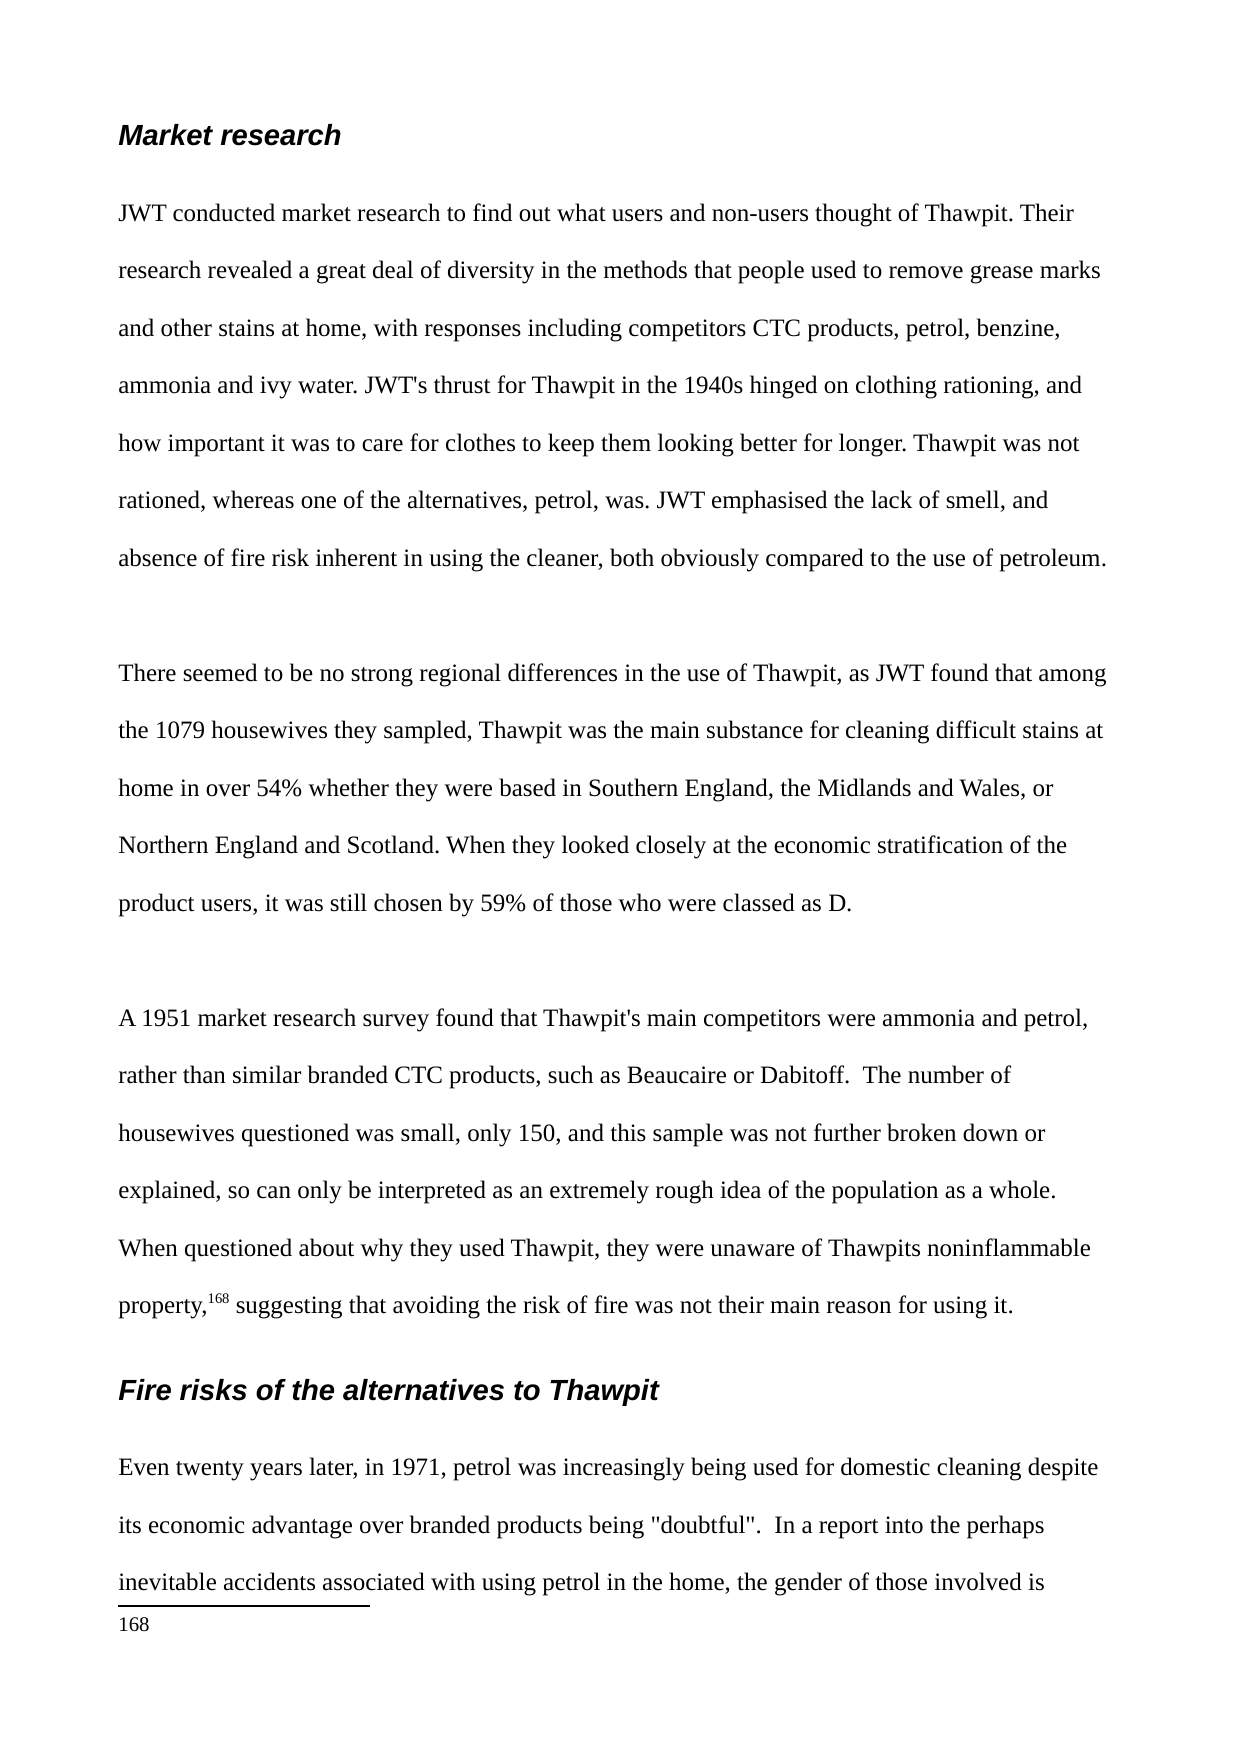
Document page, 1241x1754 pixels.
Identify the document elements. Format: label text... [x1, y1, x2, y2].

subtitle Market research [118, 118, 1122, 152]
subtitle Fire risks of the alternatives to Thawpit [118, 1373, 1122, 1406]
text There seemed to be no strong regional differences in the use of Thawpit, as JWT found that among the 1079 housewives they sampled, Thawpit was the main substance for cleaning difficult stains at home in over 54% whether they were based in Southern England, the Midlands and Wales, or Northern England and Scotland. When they looked closely at the economic stratification of the product users, it was still chosen by 59% of those who were classed as D. [118, 658, 1122, 916]
text A 1951 market research survey found that Thawpit's main competitors were ammonia and petrol, rather than similar branded CTC products, such as Beaucaire or Dabitoff. The number of housewives questioned was small, only 150, and this sample was not further broken down or explained, so can only be interpreted as an extremely rough idea of the population as a whole. When questioned about why they used Thawpit, they were unaware of Thawpits noninflammable property, suggesting that avoiding the risk of fire was not their main reason for using it. [118, 1003, 1122, 1319]
text JWT conducted market research to find out what users and non-users thought of Thawpit. Their research revealed a great deal of diversity in the methods that people used to remove grease marks and other stains at home, with responses including competitors CTC products, petrol, benzine, ammonia and ivy water. JWT's thrust for Thawpit in the 1940s hinged on clothing rationing, and how important it was to care for clothes to keep them looking better for longer. Thawpit was not rationed, whereas one of the alternatives, petrol, was. JWT emphasised the lack of smell, and absence of fire risk inherent in using the cleaner, both obviously compared to the use of petroleum. [118, 198, 1122, 571]
text Even twenty years later, in 1971, petrol was increasingly being used for domestic cleaning despite its economic advantage over branded products being "doubtful". In a report into the perhaps inevitable accidents associated with using petrol in the home, the gender of those involved is [118, 1452, 1122, 1596]
